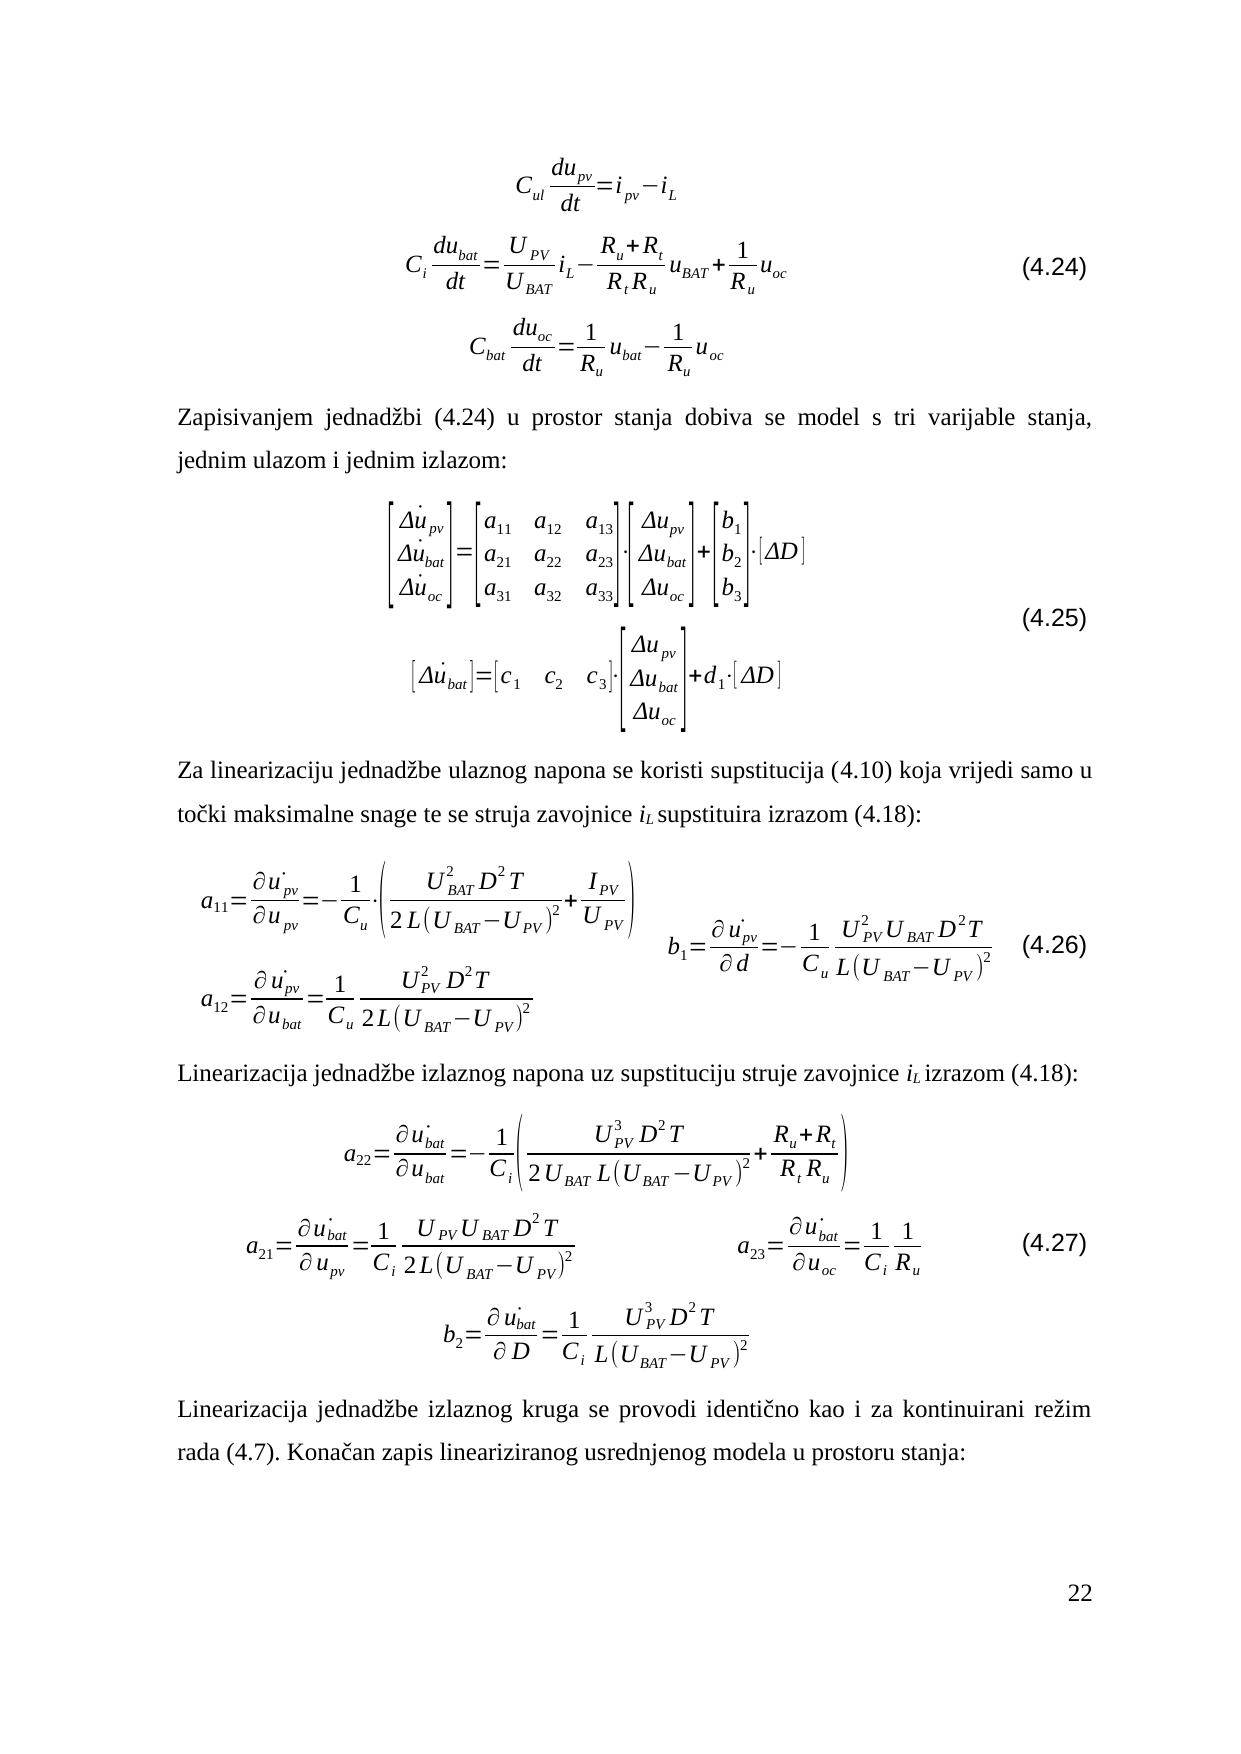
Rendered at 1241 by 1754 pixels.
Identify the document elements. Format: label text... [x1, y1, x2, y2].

table_cell [177, 226, 1015, 308]
table_header (4.25) [1015, 495, 1093, 744]
text Linearizacija jednadžbe izlaznog kruga se provodi identično kao i za kontinuirani režim rada (4.7). Konačan zapis lineariziranog usrednjenog modela u prostoru stanja: [177, 1394, 1093, 1466]
text Linearizacija jednadžbe izlaznog napona uz supstituciju struje zavojnice iL izrazom (4.18): [177, 1058, 1093, 1086]
table_header [177, 495, 1015, 620]
table_header [644, 848, 1015, 1046]
table_cell [644, 1204, 1015, 1293]
table_cell [177, 951, 644, 1046]
text Za linearizaciju jednadžbe ulaznog napona se koristi supstitucija (4.10) koja vrijedi samo u točki maksimalne snage te se struja zavojnice iL supstituira izrazom (4.18): [177, 756, 1093, 827]
table_header (4.27) [1015, 1107, 1093, 1382]
table_cell [177, 308, 1015, 390]
table_header (4.24) [1015, 148, 1093, 390]
text Zapisivanjem jednadžbi (4.24) u prostor stanja dobiva se model s tri varijable stanja, jednim ulazom i jednim izlazom: [177, 402, 1093, 474]
table_cell [177, 1293, 1015, 1382]
table_header [177, 848, 644, 951]
table_cell [177, 1204, 644, 1293]
table_header [177, 148, 1015, 226]
table_header [177, 1107, 1015, 1204]
table_cell [177, 620, 1015, 744]
table_header (4.26) [1015, 848, 1093, 1046]
